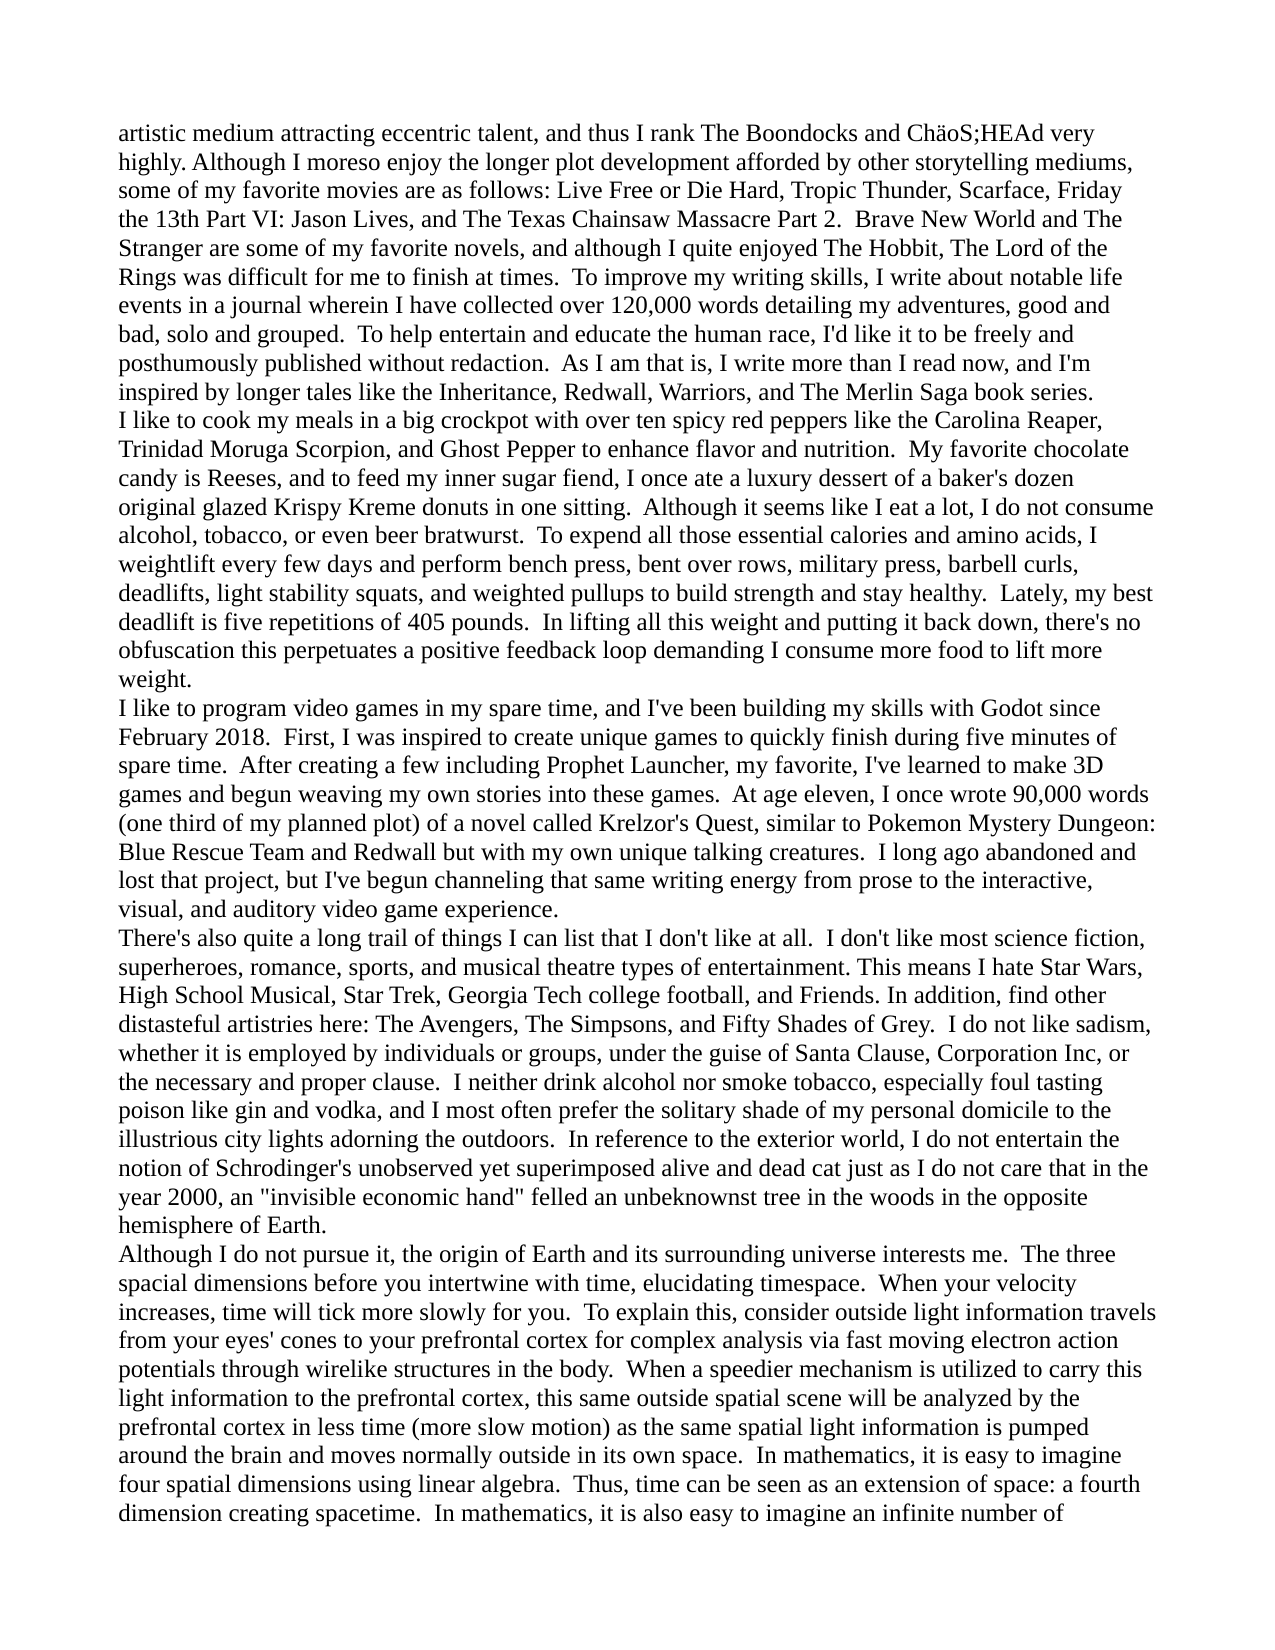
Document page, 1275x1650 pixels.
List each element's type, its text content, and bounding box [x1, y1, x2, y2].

text Although I do not pursue it, the origin of Earth and its surrounding universe interests me. The three spacial dimensions before you intertwine with time, elucidating timespace. When your velocity increases, time will tick more slowly for you. To explain this, consider outside light information travels from your eyes' cones to your prefrontal cortex for complex analysis via fast moving electron action potentials through wirelike structures in the body. When a speedier mechanism is utilized to carry this light information to the prefrontal cortex, this same outside spatial scene will be analyzed by the prefrontal cortex in less time (more slow motion) as the same spatial light information is pumped around the brain and moves normally outside in its own space. In mathematics, it is easy to imagine four spatial dimensions using linear algebra. Thus, time can be seen as an extension of space: a fourth dimension creating spacetime. In mathematics, it is also easy to imagine an infinite number of [118, 1239, 1157, 1527]
text I like to cook my meals in a big crockpot with over ten spicy red peppers like the Carolina Reaper, Trinidad Moruga Scorpion, and Ghost Pepper to enhance flavor and nutrition. My favorite chocolate candy is Reeses, and to feed my inner sugar fiend, I once ate a luxury dessert of a baker's dozen original glazed Krispy Kreme donuts in one sitting. Although it seems like I eat a lot, I do not consume alcohol, tobacco, or even beer bratwurst. To expend all those essential calories and amino acids, I weightlift every few days and perform bench press, bent over rows, military press, barbell curls, deadlifts, light stability squats, and weighted pullups to build strength and stay healthy. Lately, my best deadlift is five repetitions of 405 pounds. In lifting all this weight and putting it back down, there's no obfuscation this perpetuates a positive feedback loop demanding I consume more food to lift more weight. [118, 406, 1157, 693]
text There's also quite a long trail of things I can list that I don't like at all. I don't like most science fiction, superheroes, romance, sports, and musical theatre types of entertainment. This means I hate Star Wars, High School Musical, Star Trek, Georgia Tech college football, and Friends. In addition, find other distasteful artistries here: The Avengers, The Simpsons, and Fifty Shades of Grey. I do not like sadism, whether it is employed by individuals or groups, under the guise of Santa Clause, Corporation Inc, or the necessary and proper clause. I neither drink alcohol nor smoke tobacco, especially foul tasting poison like gin and vodka, and I most often prefer the solitary shade of my personal domicile to the illustrious city lights adorning the outdoors. In reference to the exterior world, I do not entertain the notion of Schrodinger's unobserved yet superimposed alive and dead cat just as I do not care that in the year 2000, an "invisible economic hand" felled an unbeknownst tree in the woods in the opposite hemisphere of Earth. [118, 923, 1157, 1239]
text I like to program video games in my spare time, and I've been building my skills with Godot since February 2018. First, I was inspired to create unique games to quickly finish during five minutes of spare time. After creating a few including Prophet Launcher, my favorite, I've learned to make 3D games and begun weaving my own stories into these games. At age eleven, I once wrote 90,000 words (one third of my planned plot) of a novel called Krelzor's Quest, similar to Pokemon Mystery Dungeon: Blue Rescue Team and Redwall but with my own unique talking creatures. I long ago abandoned and lost that project, but I've begun channeling that same writing energy from prose to the interactive, visual, and auditory video game experience. [118, 693, 1157, 923]
text artistic medium attracting eccentric talent, and thus I rank The Boondocks and ChäoS;HEAd very highly. Although I moreso enjoy the longer plot development afforded by other storytelling mediums, some of my favorite movies are as follows: Live Free or Die Hard, Tropic Thunder, Scarface, Friday the 13th Part VI: Jason Lives, and The Texas Chainsaw Massacre Part 2. Brave New World and The Stranger are some of my favorite novels, and although I quite enjoyed The Hobbit, The Lord of the Rings was difficult for me to finish at times. To improve my writing skills, I write about notable life events in a journal wherein I have collected over 120,000 words detailing my adventures, good and bad, solo and grouped. To help entertain and educate the human race, I'd like it to be freely and posthumously published without redaction. As I am that is, I write more than I read now, and I'm inspired by longer tales like the Inheritance, Redwall, Warriors, and The Merlin Saga book series. [118, 118, 1157, 406]
